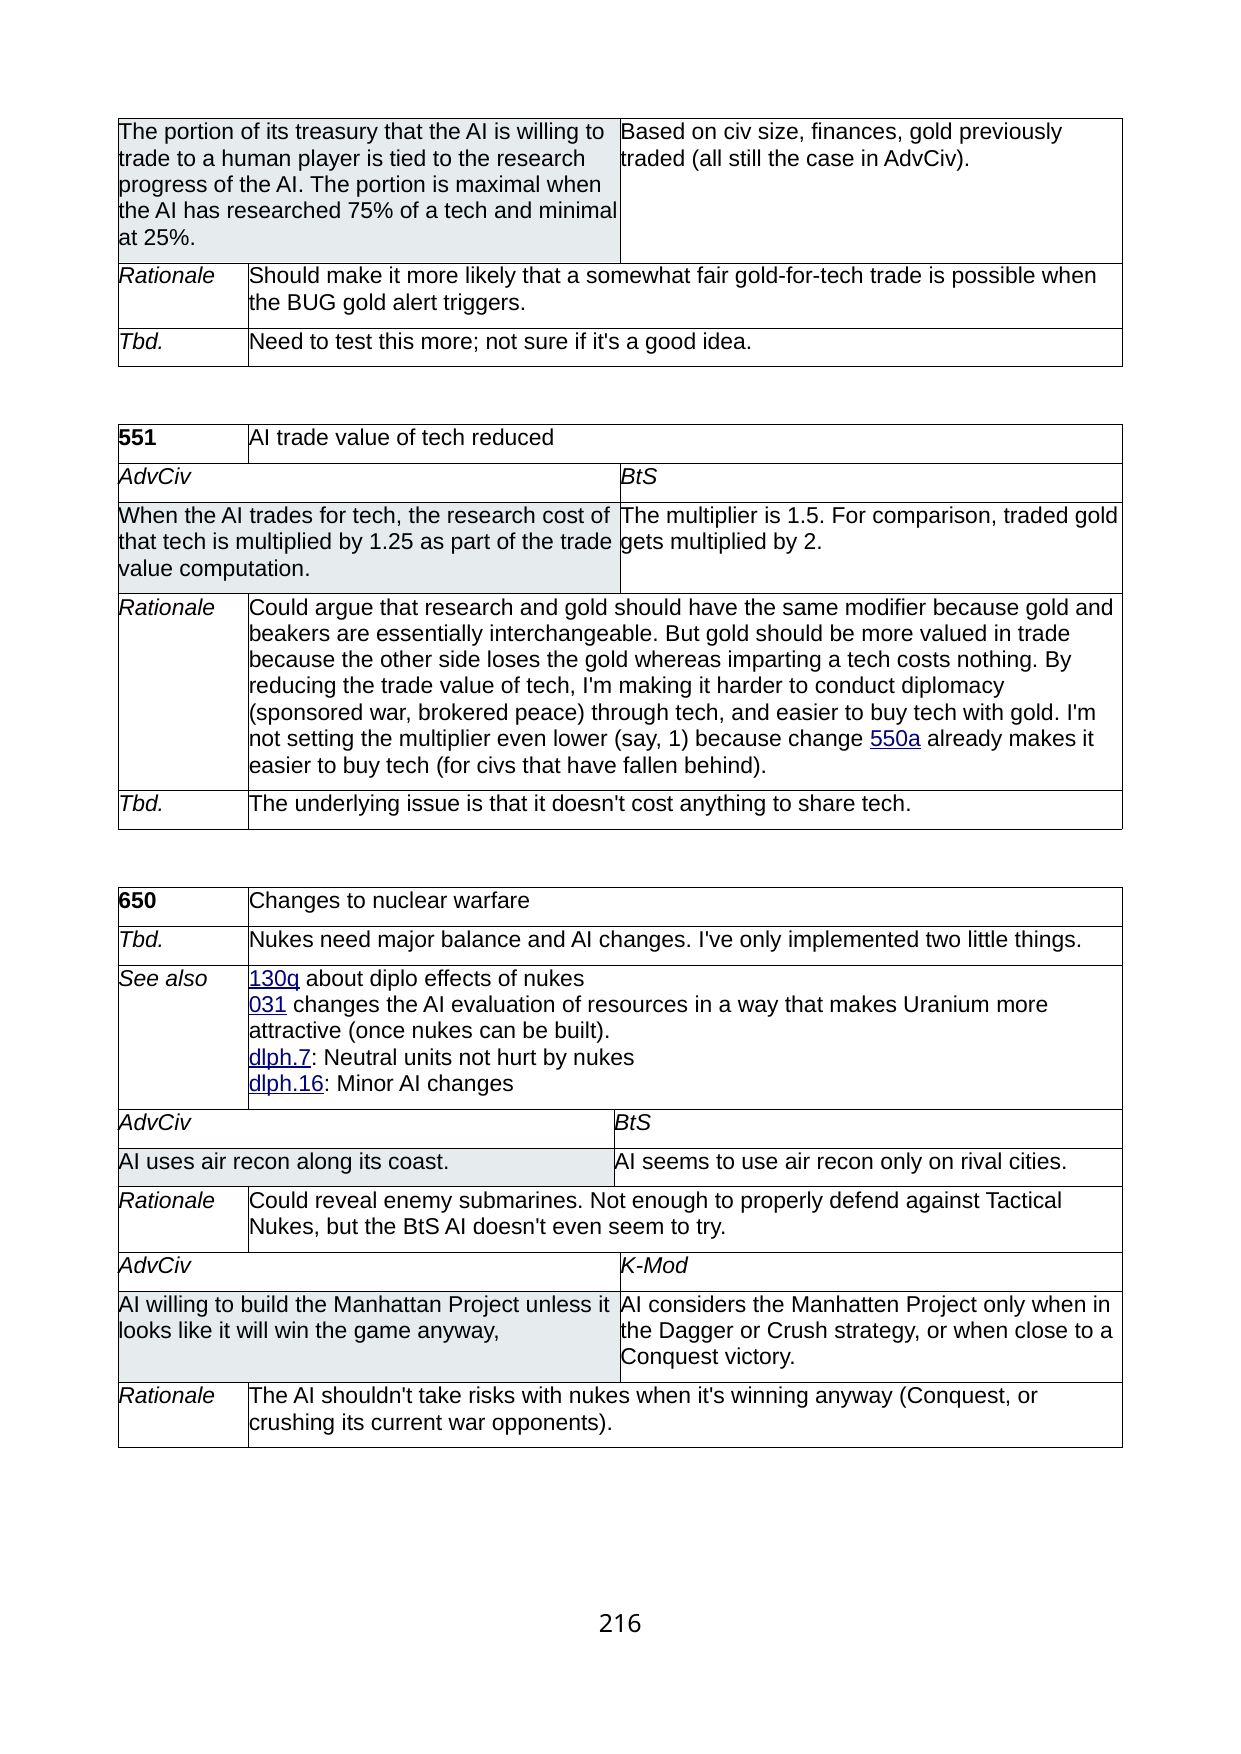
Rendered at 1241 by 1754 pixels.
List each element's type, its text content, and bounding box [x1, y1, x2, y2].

table_cell AI considers the Manhatten Project only when in the Dagger or Crush strategy, or when close to a Conquest victory. [621, 1292, 1122, 1382]
table_cell AI seems to use air recon only on rival cities. [615, 1149, 1122, 1186]
table_header 551 [119, 425, 248, 463]
table_cell Tbd. [119, 791, 248, 829]
table_cell AdvCiv [119, 464, 620, 502]
table_cell See also [119, 966, 248, 1109]
table_cell Nukes need major balance and AI changes. I've only implemented two little things. [249, 927, 1122, 964]
table_cell Could argue that research and gold should have the same modifier because gold and beakers are essentially interchangeable. But gold should be more valued in trade because the other side loses the gold whereas imparting a tech costs nothing. By reducing the trade value of tech, I'm making it harder to conduct diplomacy (sponsored war, brokered peace) through tech, and easier to buy tech with gold. I'm not setting the multiplier even lower (say, 1) because change 550a already makes it easier to buy tech (for civs that have fallen behind). [249, 594, 1122, 790]
table_cell AdvCiv [119, 1110, 614, 1148]
table_cell Rationale [119, 594, 248, 790]
table_cell 130q about diplo effects of nukes 031 changes the AI evaluation of resources in a way that makes Uranium more attractive (once nukes can be built). dlph.7: Neutral units not hurt by nukes dlph.16: Minor AI changes [249, 966, 1122, 1109]
table_cell The underlying issue is that it doesn't cost anything to share tech. [249, 791, 1122, 829]
table_header 650 [119, 888, 248, 926]
table_cell AI willing to build the Manhattan Project unless it looks like it will win the game anyway, [119, 1292, 620, 1382]
table_header AI trade value of tech reduced [249, 425, 1122, 463]
table_cell AdvCiv [119, 1253, 620, 1291]
table_cell Based on civ size, finances, gold previously traded (all still the case in AdvCiv). [621, 119, 1122, 262]
table_cell Tbd. [119, 329, 248, 366]
table_cell BtS [621, 464, 1122, 502]
table_cell Tbd. [119, 927, 248, 964]
table_cell The portion of its treasury that the AI is willing to trade to a human player is tied to the research progress of the AI. The portion is maximal when the AI has researched 75% of a tech and minimal at 25%. [119, 119, 620, 262]
table_cell The AI shouldn't take risks with nukes when it's winning anyway (Conquest, or crushing its current war opponents). [249, 1383, 1122, 1447]
table_cell The multiplier is 1.5. For comparison, traded gold gets multiplied by 2. [621, 503, 1122, 593]
table_cell Could reveal enemy submarines. Not enough to properly defend against Tactical Nukes, but the BtS AI doesn't even seem to try. [249, 1187, 1122, 1252]
table_cell AI uses air recon along its coast. [119, 1149, 614, 1186]
table_cell Rationale [119, 1187, 248, 1252]
table_cell Rationale [119, 264, 248, 328]
table_cell K-Mod [621, 1253, 1122, 1291]
table_cell When the AI trades for tech, the research cost of that tech is multiplied by 1.25 as part of the trade value computation. [119, 503, 620, 593]
table_cell Should make it more likely that a somewhat fair gold-for-tech trade is possible when the BUG gold alert triggers. [249, 264, 1122, 328]
table_cell Rationale [119, 1383, 248, 1447]
table_cell BtS [615, 1110, 1122, 1148]
table_header Changes to nuclear warfare [249, 888, 1122, 926]
table_cell Need to test this more; not sure if it's a good idea. [249, 329, 1122, 366]
